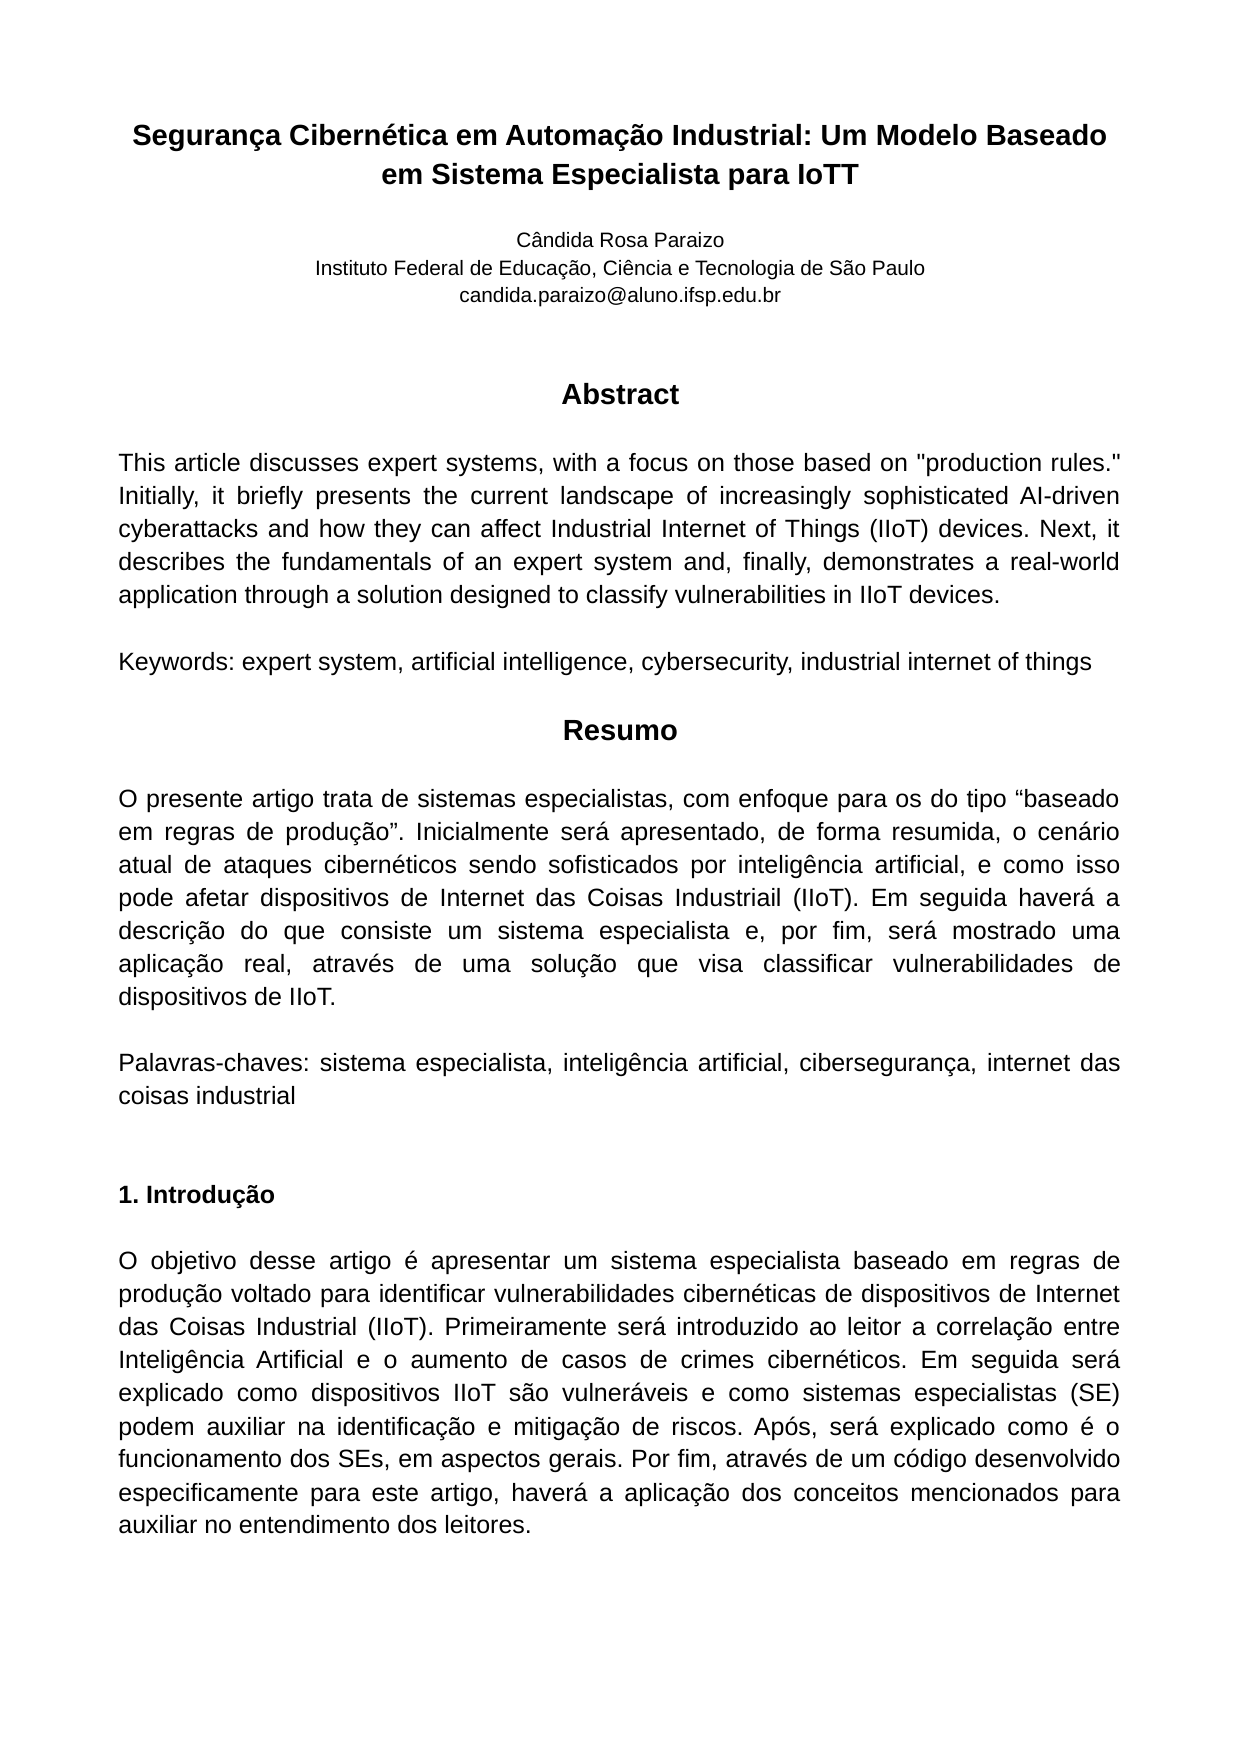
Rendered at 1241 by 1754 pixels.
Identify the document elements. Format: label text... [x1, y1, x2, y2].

text Abstract [118, 377, 1122, 410]
text O objetivo desse artigo é apresentar um sistema especialista baseado em regras de produção voltado para identificar vulnerabilidades cibernéticas de dispositivos de Internet das Coisas Industrial (IIoT). Primeiramente será introduzido ao leitor a correlação entre Inteligência Artificial e o aumento de casos de crimes cibernéticos. Em seguida será explicado como dispositivos IIoT são vulneráveis e como sistemas especialistas (SE) podem auxiliar na identificação e mitigação de riscos. Após, será explicado como é o funcionamento dos SEs, em aspectos gerais. Por fim, através de um código desenvolvido especificamente para este artigo, haverá a aplicação dos conceitos mencionados para auxiliar no entendimento dos leitores. [118, 1246, 1122, 1539]
text Instituto Federal de Educação, Ciência e Tecnologia de São Paulo [118, 256, 1122, 280]
text Segurança Cibernética em Automação Industrial: Um Modelo Baseado em Sistema Especialista para IoTT [118, 118, 1122, 190]
text Keywords: expert system, artificial intelligence, cybersecurity, industrial internet of things [118, 646, 1122, 675]
text O presente artigo trata de sistemas especialistas, com enfoque para os do tipo “baseado em regras de produção”. Inicialmente será apresentado, de forma resumida, o cenário atual de ataques cibernéticos sendo sofisticados por inteligência artificial, e como isso pode afetar dispositivos de Internet das Coisas Industriail (IIoT). Em seguida haverá a descrição do que consiste um sistema especialista e, por fim, será mostrado uma aplicação real, através de uma solução que visa classificar vulnerabilidades de dispositivos de IIoT. [118, 784, 1122, 1011]
text 1. Introdução [118, 1180, 1122, 1209]
text candida.paraizo@aluno.ifsp.edu.br [118, 283, 1122, 307]
text Resumo [118, 712, 1122, 746]
text Palavras-chaves: sistema especialista, inteligência artificial, cibersegurança, internet das coisas industrial [118, 1048, 1122, 1110]
text This article discusses expert systems, with a focus on those based on "production rules." Initially, it briefly presents the current landscape of increasingly sophisticated AI-driven cyberattacks and how they can affect Industrial Internet of Things (IIoT) devices. Next, it describes the fundamentals of an expert system and, finally, demonstrates a real-world application through a solution designed to classify vulnerabilities in IIoT devices. [118, 448, 1122, 609]
text Cândida Rosa Paraizo [118, 228, 1122, 252]
